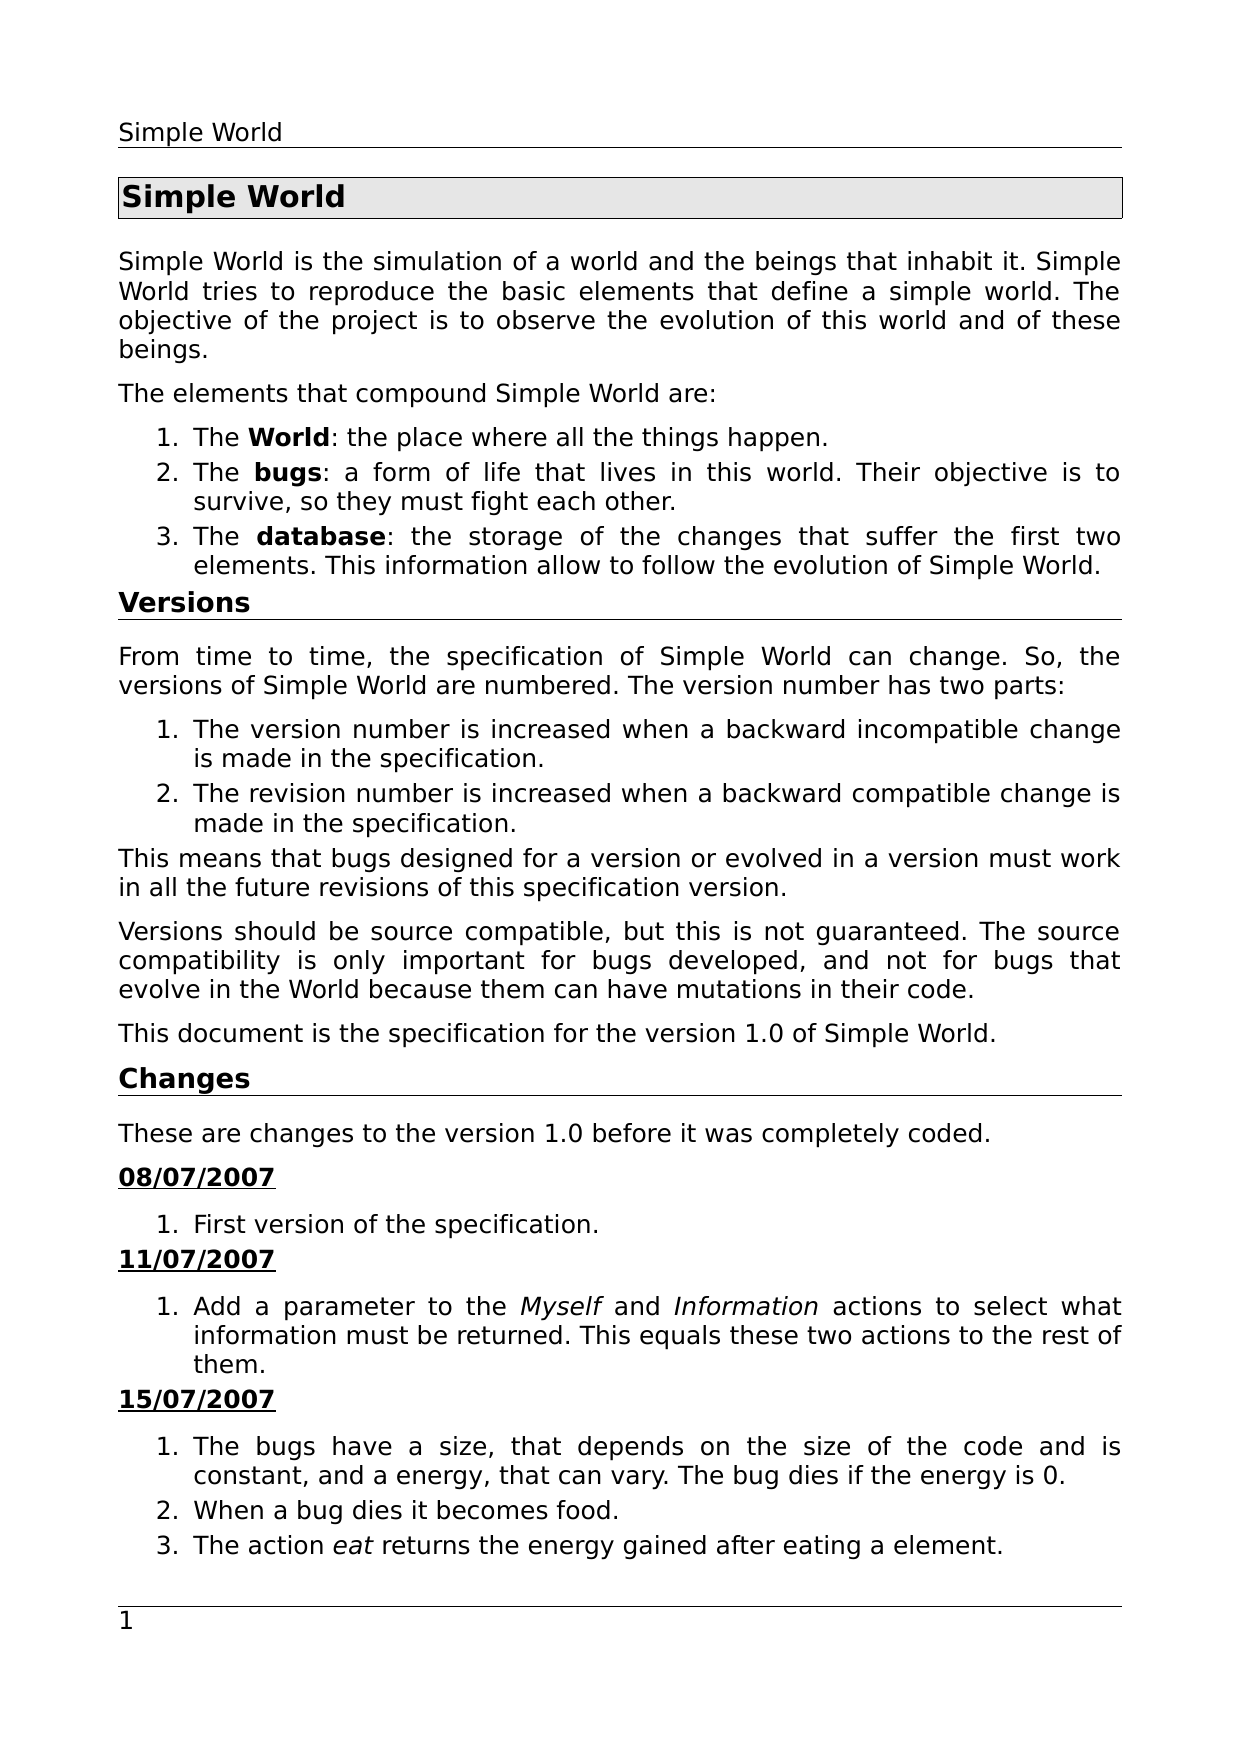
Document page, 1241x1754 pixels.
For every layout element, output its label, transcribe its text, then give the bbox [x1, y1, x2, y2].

text Versions should be source compatible, but this is not guaranteed. The source compatibility is only important for bugs developed, and not for bugs that evolve in the World because them can have mutations in their code. [118, 917, 1122, 1004]
list Add a parameter to the Myself and Information actions to select what information must be returned. This equals these two actions to the rest of them. [156, 1292, 1122, 1379]
list The database: the storage of the changes that suffer the first two elements. This information allow to follow the evolution of Simple World. [156, 522, 1122, 581]
list The bugs have a size, that depends on the size of the code and is constant, and a energy, that can vary. The bug dies if the energy is 0. [156, 1432, 1122, 1491]
title 11/07/2007 [118, 1245, 1122, 1274]
text These are changes to the version 1.0 before it was completely coded. [118, 1119, 1122, 1148]
title Simple World [119, 178, 1122, 218]
list When a bug dies it becomes food. [156, 1496, 1122, 1526]
text This document is the specification for the version 1.0 of Simple World. [118, 1019, 1122, 1048]
list The version number is increased when a backward incompatible change is made in the specification. [156, 715, 1122, 774]
text From time to time, the specification of Simple World can change. So, the versions of Simple World are numbered. The version number has two parts: [118, 642, 1122, 701]
text The elements that compound Simple World are: [118, 379, 1122, 408]
title 08/07/2007 [118, 1163, 1122, 1192]
list The bugs: a form of life that lives in this world. Their objective is to survive, so they must fight each other. [156, 458, 1122, 516]
title Changes [118, 1063, 1122, 1095]
list The action eat returns the energy gained after eating a element. [156, 1532, 1122, 1561]
title 15/07/2007 [118, 1385, 1122, 1414]
text This means that bugs designed for a version or evolved in a version must work in all the future revisions of this specification version. [118, 844, 1122, 902]
list First version of the specification. [156, 1210, 1122, 1239]
title Versions [118, 587, 1122, 619]
list The World: the place where all the things happen. [156, 423, 1122, 452]
list The revision number is increased when a backward compatible change is made in the specification. [156, 780, 1122, 838]
text Simple World is the simulation of a world and the beings that inhabit it. Simple World tries to reproduce the basic elements that define a simple world. The objective of the project is to observe the evolution of this world and of these beings. [118, 247, 1122, 364]
